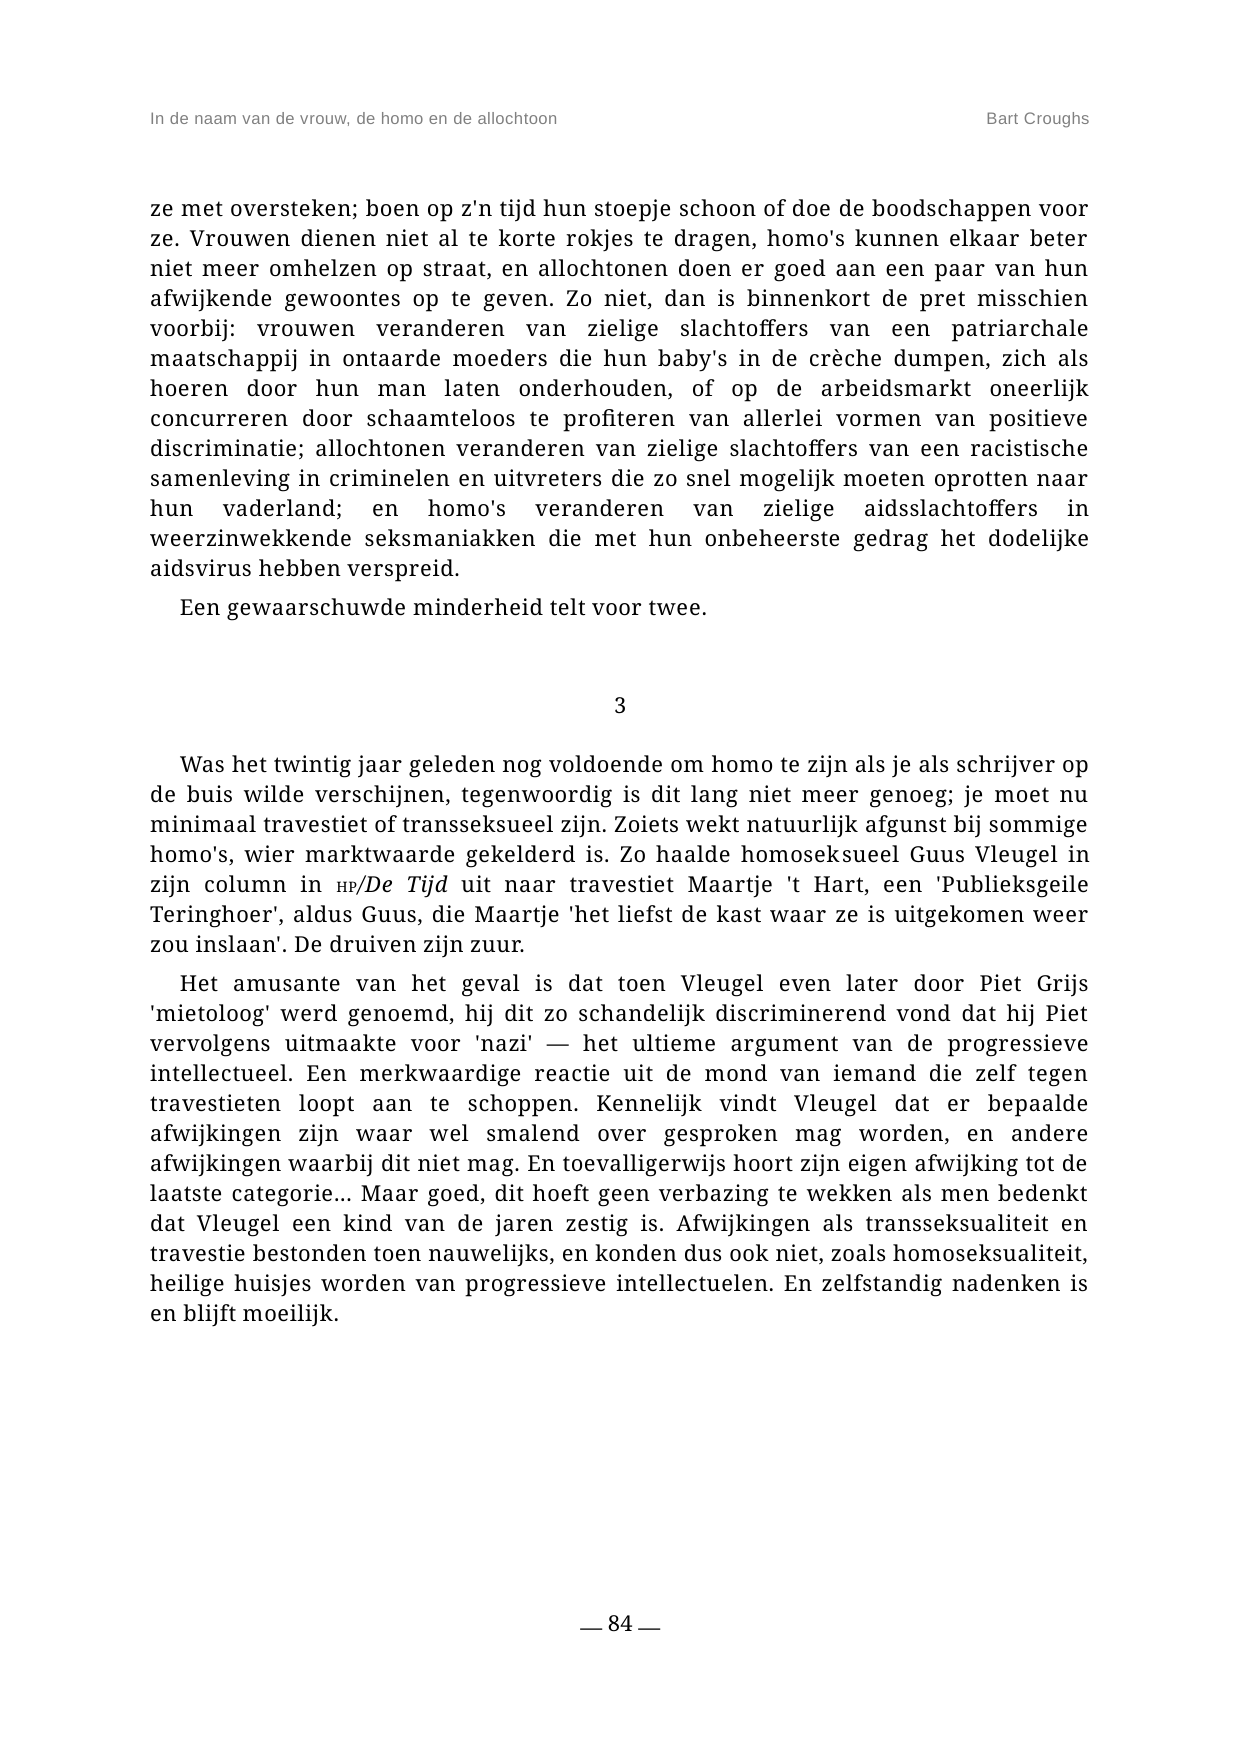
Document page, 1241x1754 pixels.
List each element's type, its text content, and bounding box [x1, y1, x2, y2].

text ze met oversteken; boen op z'n tijd hun stoepje schoon of doe de boodschappen voor ze. Vrouwen dienen niet al te korte rokjes te dragen, homo's kunnen elkaar beter niet meer omhelzen op straat, en allochtonen doen er goed aan een paar van hun afwijkende gewoontes op te geven. Zo niet, dan is binnenkort de pret misschien voorbij: vrouwen veranderen van zielige slachtoffers van een patriarchale maatschappij in ontaarde moeders die hun baby's in de crèche dumpen, zich als hoeren door hun man laten onderhouden, of op de arbeidsmarkt oneerlijk concurreren door schaamteloos te profiteren van allerlei vormen van positieve discriminatie; allochtonen veranderen van zielige slachtoffers van een racistische samenleving in criminelen en uitvreters die zo snel mogelijk moeten oprotten naar hun vaderland; en homo's veranderen van zielige aidsslachtoffers in weerzinwekkende seks­maniakken die met hun onbeheerste gedrag het dodelijke aidsvirus hebben verspreid. [150, 193, 1090, 583]
subtitle 3 [150, 689, 1090, 719]
text Een gewaarschuwde minderheid telt voor twee. [150, 592, 1090, 622]
text Was het twintig jaar geleden nog voldoende om homo te zijn als je als schrijver op de buis wilde verschijnen, tegenwoordig is dit lang niet meer genoeg; je moet nu minimaal travestiet of transseksueel zijn. Zoiets wekt natuurlijk afgunst bij sommige homo's, wier marktwaarde gekelderd is. Zo haalde homosek­sueel Guus Vleugel in zijn column in hp/De Tijd uit naar tra­ves­tiet Maartje 't Hart, een 'Publieksgeile Teringhoer', aldus Guus, die Maartje 'het liefst de kast waar ze is uitgekomen weer zou inslaan'. De druiven zijn zuur. [150, 749, 1090, 959]
text Het amusante van het geval is dat toen Vleugel even later door Piet Grijs 'mietoloog' werd genoemd, hij dit zo schandelijk discriminerend vond dat hij Piet vervolgens uitmaakte voor 'nazi' — het ultieme argument van de progressieve intellectueel. Een merkwaardige reactie uit de mond van iemand die zelf tegen travestieten loopt aan te schoppen. Kennelijk vindt Vleugel dat er bepaalde afwijkingen zijn waar wel smalend over gesproken mag worden, en andere afwijkingen waarbij dit niet mag. En toevalligerwijs hoort zijn eigen afwijking tot de laatste categorie... Maar goed, dit hoeft geen verbazing te wekken als men bedenkt dat Vleugel een kind van de jaren zestig is. Afwijkingen als transseksualiteit en travestie bestonden toen nauwelijks, en konden dus ook niet, zoals homoseksualiteit, heilige huisjes worden van progressieve intellectuelen. En zelfstandig nadenken is en blijft moeilijk. [150, 968, 1090, 1328]
